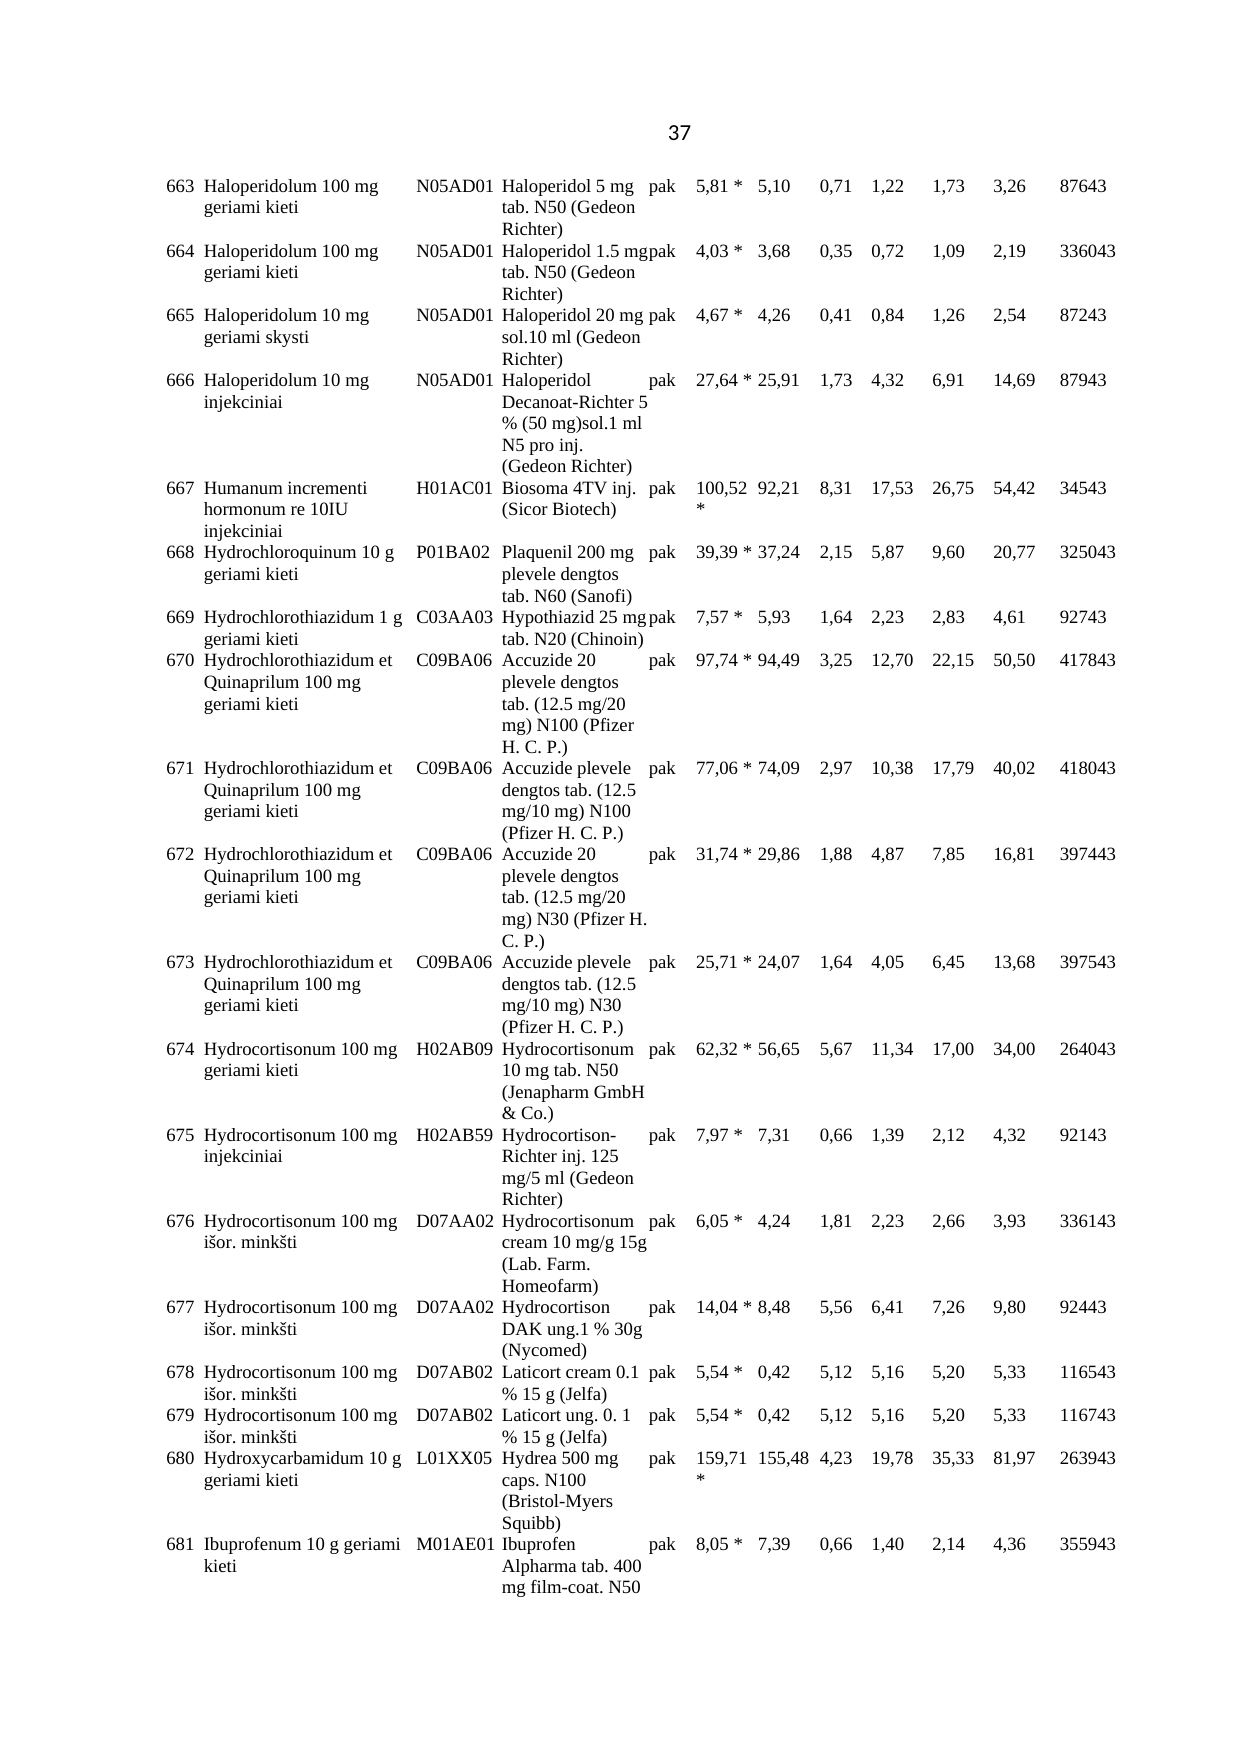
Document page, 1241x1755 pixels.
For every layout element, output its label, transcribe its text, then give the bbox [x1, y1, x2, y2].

table_cell 25,91 [758, 369, 819, 477]
table_cell 2,23 [871, 606, 932, 649]
table_cell 34543 [1060, 477, 1127, 541]
table_cell 155,48 [758, 1447, 819, 1533]
table_cell pak [649, 304, 696, 369]
table_cell 1,81 [820, 1210, 871, 1296]
table_cell Haloperidol 5 mg tab. N50 (Gedeon Richter) [502, 175, 648, 239]
table_cell 97,74 * [696, 649, 758, 757]
table_cell Haloperidol 20 mg sol.10 ml (Gedeon Richter) [502, 304, 648, 369]
table_cell 5,20 [932, 1361, 993, 1404]
table_cell 264043 [1060, 1038, 1127, 1124]
table_cell 92743 [1060, 606, 1127, 649]
table_cell 1,64 [820, 951, 871, 1037]
table_cell 5,93 [758, 606, 819, 649]
table_cell 81,97 [993, 1447, 1059, 1533]
table_cell 11,34 [871, 1038, 932, 1124]
table_cell 397543 [1060, 951, 1127, 1037]
table_cell Hydrochlorothiazidum et Quinaprilum 100 mg geriami kieti [204, 649, 416, 757]
table_cell 22,15 [932, 649, 993, 757]
table_cell Humanum incrementi hormonum re 10IU injekciniai [204, 477, 416, 541]
table_cell 668 [166, 541, 203, 606]
table_cell Hydrochlorothiazidum et Quinaprilum 100 mg geriami kieti [204, 757, 416, 843]
table_cell C09BA06 [416, 951, 502, 1037]
table_cell 2,66 [932, 1210, 993, 1296]
table_cell 355943 [1060, 1533, 1127, 1598]
table_cell C09BA06 [416, 757, 502, 843]
table_cell Accuzide plevele dengtos tab. (12.5 mg/10 mg) N100 (Pfizer H. C. P.) [502, 757, 648, 843]
table_cell 3,26 [993, 175, 1059, 239]
table_cell 6,91 [932, 369, 993, 477]
table_cell 9,80 [993, 1296, 1059, 1361]
table_cell 87243 [1060, 304, 1127, 369]
table_cell 679 [166, 1404, 203, 1447]
table_cell 336043 [1060, 240, 1127, 304]
table_cell 0,66 [820, 1533, 871, 1598]
table_cell pak [649, 1124, 696, 1210]
table_cell 680 [166, 1447, 203, 1533]
table_cell 263943 [1060, 1447, 1127, 1533]
table_cell 675 [166, 1124, 203, 1210]
table_cell 4,67 * [696, 304, 758, 369]
table_cell 116543 [1060, 1361, 1127, 1404]
table_cell Ibuprofen Alpharma tab. 400 mg film-coat. N50 [502, 1533, 648, 1598]
table_cell pak [649, 1296, 696, 1361]
table_cell 4,61 [993, 606, 1059, 649]
table_cell 77,06 * [696, 757, 758, 843]
table_cell 5,54 * [696, 1404, 758, 1447]
table_cell 6,05 * [696, 1210, 758, 1296]
table_cell N05AD01 [416, 175, 502, 239]
table_cell 0,41 [820, 304, 871, 369]
table_cell Laticort ung. 0. 1 % 15 g (Jelfa) [502, 1404, 648, 1447]
table_cell Hydrocortisonum 100 mg injekciniai [204, 1124, 416, 1210]
table_cell 681 [166, 1533, 203, 1598]
table_cell Hydrocortisonum 100 mg išor. minkšti [204, 1296, 416, 1361]
table_cell 94,49 [758, 649, 819, 757]
table_cell 92,21 [758, 477, 819, 541]
table_cell 664 [166, 240, 203, 304]
table_cell 5,20 [932, 1404, 993, 1447]
table_cell Haloperidolum 10 mg geriami skysti [204, 304, 416, 369]
table_cell 0,84 [871, 304, 932, 369]
table_cell 4,26 [758, 304, 819, 369]
table_cell 1,73 [820, 369, 871, 477]
table_cell 4,23 [820, 1447, 871, 1533]
table_cell 665 [166, 304, 203, 369]
table_cell 8,05 * [696, 1533, 758, 1598]
table_cell 670 [166, 649, 203, 757]
table_cell 24,07 [758, 951, 819, 1037]
table_cell Accuzide 20 plevele dengtos tab. (12.5 mg/20 mg) N100 (Pfizer H. C. P.) [502, 649, 648, 757]
table_cell 74,09 [758, 757, 819, 843]
table_cell 7,39 [758, 1533, 819, 1598]
table_cell 50,50 [993, 649, 1059, 757]
table_cell 35,33 [932, 1447, 993, 1533]
table_cell pak [649, 369, 696, 477]
table_cell 4,03 * [696, 240, 758, 304]
table_cell pak [649, 175, 696, 239]
table_cell Hydrocortisonum 10 mg tab. N50 (Jenapharm GmbH & Co.) [502, 1038, 648, 1124]
table_cell 1,09 [932, 240, 993, 304]
table_cell M01AE01 [416, 1533, 502, 1598]
table_cell 5,54 * [696, 1361, 758, 1404]
table_cell 37,24 [758, 541, 819, 606]
table_cell 2,54 [993, 304, 1059, 369]
table_cell 116743 [1060, 1404, 1127, 1447]
table_cell 673 [166, 951, 203, 1037]
table_cell 0,42 [758, 1404, 819, 1447]
table_cell 1,64 [820, 606, 871, 649]
table_cell 17,79 [932, 757, 993, 843]
table_cell 5,67 [820, 1038, 871, 1124]
table_cell 87943 [1060, 369, 1127, 477]
table_cell 14,04 * [696, 1296, 758, 1361]
table_cell 8,31 [820, 477, 871, 541]
table_cell 667 [166, 477, 203, 541]
table_cell 1,39 [871, 1124, 932, 1210]
table_cell 4,32 [993, 1124, 1059, 1210]
table_cell 1,22 [871, 175, 932, 239]
table_cell 62,32 * [696, 1038, 758, 1124]
table_cell Ibuprofenum 10 g geriami kieti [204, 1533, 416, 1598]
table_cell Haloperidolum 10 mg injekciniai [204, 369, 416, 477]
table_cell 5,87 [871, 541, 932, 606]
table_cell Haloperidolum 100 mg geriami kieti [204, 240, 416, 304]
table_cell Hydrocortisonum 100 mg išor. minkšti [204, 1210, 416, 1296]
table_cell H02AB09 [416, 1038, 502, 1124]
table_cell pak [649, 1210, 696, 1296]
table_cell Accuzide 20 plevele dengtos tab. (12.5 mg/20 mg) N30 (Pfizer H. C. P.) [502, 843, 648, 951]
table_cell 4,32 [871, 369, 932, 477]
table_cell 17,00 [932, 1038, 993, 1124]
table_cell C03AA03 [416, 606, 502, 649]
table_cell 2,83 [932, 606, 993, 649]
table_cell 5,12 [820, 1404, 871, 1447]
table_cell 4,24 [758, 1210, 819, 1296]
table_cell D07AA02 [416, 1210, 502, 1296]
table_cell D07AB02 [416, 1404, 502, 1447]
table_cell pak [649, 1533, 696, 1598]
table_cell 159,71 * [696, 1447, 758, 1533]
table_cell 7,31 [758, 1124, 819, 1210]
table_cell 666 [166, 369, 203, 477]
table_cell 676 [166, 1210, 203, 1296]
table_cell 4,05 [871, 951, 932, 1037]
table_cell 8,48 [758, 1296, 819, 1361]
table_cell Plaquenil 200 mg plevele dengtos tab. N60 (Sanofi) [502, 541, 648, 606]
table_cell Hypothiazid 25 mg tab. N20 (Chinoin) [502, 606, 648, 649]
table_cell Hydrocortisonum 100 mg geriami kieti [204, 1038, 416, 1124]
table_cell 4,36 [993, 1533, 1059, 1598]
table_cell 34,00 [993, 1038, 1059, 1124]
table_cell 6,45 [932, 951, 993, 1037]
table_cell 3,93 [993, 1210, 1059, 1296]
table_cell 5,33 [993, 1361, 1059, 1404]
table_cell 1,26 [932, 304, 993, 369]
table_cell Haloperidolum 100 mg geriami kieti [204, 175, 416, 239]
table_cell 7,97 * [696, 1124, 758, 1210]
table_cell 0,35 [820, 240, 871, 304]
table_cell N05AD01 [416, 240, 502, 304]
table_cell pak [649, 606, 696, 649]
table_cell Haloperidol Decanoat-Richter 5 % (50 mg)sol.1 ml N5 pro inj. (Gedeon Richter) [502, 369, 648, 477]
table_cell 1,73 [932, 175, 993, 239]
table_cell pak [649, 757, 696, 843]
table_cell 25,71 * [696, 951, 758, 1037]
table_cell 26,75 [932, 477, 993, 541]
table_cell 12,70 [871, 649, 932, 757]
table_cell 92443 [1060, 1296, 1127, 1361]
table_cell 5,33 [993, 1404, 1059, 1447]
table_cell 13,68 [993, 951, 1059, 1037]
table_cell 6,41 [871, 1296, 932, 1361]
table_cell 31,74 * [696, 843, 758, 951]
table_cell C09BA06 [416, 649, 502, 757]
table_cell 2,23 [871, 1210, 932, 1296]
table_cell pak [649, 649, 696, 757]
table_cell N05AD01 [416, 304, 502, 369]
table_cell Hydrocortisonum 100 mg išor. minkšti [204, 1404, 416, 1447]
table_cell 671 [166, 757, 203, 843]
table_cell 27,64 * [696, 369, 758, 477]
table_cell 5,12 [820, 1361, 871, 1404]
table_cell Hydrea 500 mg caps. N100 (Bristol-Myers Squibb) [502, 1447, 648, 1533]
table_cell 4,87 [871, 843, 932, 951]
table_cell 5,81 * [696, 175, 758, 239]
table_cell 669 [166, 606, 203, 649]
table_cell 672 [166, 843, 203, 951]
table_cell L01XX05 [416, 1447, 502, 1533]
table_cell 397443 [1060, 843, 1127, 951]
table_cell 677 [166, 1296, 203, 1361]
table_cell 9,60 [932, 541, 993, 606]
table_cell Hydroxycarbamidum 10 g geriami kieti [204, 1447, 416, 1533]
table_cell 674 [166, 1038, 203, 1124]
table_cell 417843 [1060, 649, 1127, 757]
table_cell 5,10 [758, 175, 819, 239]
table_cell 7,85 [932, 843, 993, 951]
table_cell Hydrocortison DAK ung.1 % 30g (Nycomed) [502, 1296, 648, 1361]
table_cell pak [649, 240, 696, 304]
table_cell 3,68 [758, 240, 819, 304]
table_cell D07AA02 [416, 1296, 502, 1361]
table_cell N05AD01 [416, 369, 502, 477]
table_cell pak [649, 1038, 696, 1124]
table_cell 20,77 [993, 541, 1059, 606]
table_cell D07AB02 [416, 1361, 502, 1404]
table_cell 0,42 [758, 1361, 819, 1404]
table_cell 2,97 [820, 757, 871, 843]
table_cell 325043 [1060, 541, 1127, 606]
table_cell 418043 [1060, 757, 1127, 843]
table_cell Biosoma 4TV inj. (Sicor Biotech) [502, 477, 648, 541]
table_cell pak [649, 1404, 696, 1447]
table_cell 1,40 [871, 1533, 932, 1598]
table_cell 0,66 [820, 1124, 871, 1210]
table_cell 5,16 [871, 1361, 932, 1404]
table_cell 100,52 * [696, 477, 758, 541]
table_cell 10,38 [871, 757, 932, 843]
table_cell 7,26 [932, 1296, 993, 1361]
table_cell pak [649, 951, 696, 1037]
table_cell Hydrocortisonum cream 10 mg/g 15g (Lab. Farm. Homeofarm) [502, 1210, 648, 1296]
table_cell 39,39 * [696, 541, 758, 606]
table_cell pak [649, 843, 696, 951]
table_cell 40,02 [993, 757, 1059, 843]
table_cell 56,65 [758, 1038, 819, 1124]
table_cell 54,42 [993, 477, 1059, 541]
table_cell 3,25 [820, 649, 871, 757]
table_cell 16,81 [993, 843, 1059, 951]
table_cell pak [649, 477, 696, 541]
table_cell 29,86 [758, 843, 819, 951]
table_cell P01BA02 [416, 541, 502, 606]
table_cell Hydrocortisonum 100 mg išor. minkšti [204, 1361, 416, 1404]
table_cell 678 [166, 1361, 203, 1404]
table_cell 0,71 [820, 175, 871, 239]
table_cell pak [649, 541, 696, 606]
table_cell 5,56 [820, 1296, 871, 1361]
table_cell 19,78 [871, 1447, 932, 1533]
table_cell 17,53 [871, 477, 932, 541]
table_cell C09BA06 [416, 843, 502, 951]
table_cell 14,69 [993, 369, 1059, 477]
table_cell pak [649, 1447, 696, 1533]
table_cell 5,16 [871, 1404, 932, 1447]
table_cell 2,12 [932, 1124, 993, 1210]
table_cell 2,19 [993, 240, 1059, 304]
table_cell Laticort cream 0.1 % 15 g (Jelfa) [502, 1361, 648, 1404]
table_cell Hydrochlorothiazidum 1 g geriami kieti [204, 606, 416, 649]
table_cell 663 [166, 175, 203, 239]
table_cell Hydrochlorothiazidum et Quinaprilum 100 mg geriami kieti [204, 843, 416, 951]
table_cell Hydrochloroquinum 10 g geriami kieti [204, 541, 416, 606]
table_cell 336143 [1060, 1210, 1127, 1296]
table_cell H01AC01 [416, 477, 502, 541]
table_cell H02AB59 [416, 1124, 502, 1210]
table_cell Haloperidol 1.5 mg tab. N50 (Gedeon Richter) [502, 240, 648, 304]
table_cell pak [649, 1361, 696, 1404]
table_cell 0,72 [871, 240, 932, 304]
table_cell Hydrocortison- Richter inj. 125 mg/5 ml (Gedeon Richter) [502, 1124, 648, 1210]
table_cell 2,14 [932, 1533, 993, 1598]
table_cell 1,88 [820, 843, 871, 951]
table_cell Hydrochlorothiazidum et Quinaprilum 100 mg geriami kieti [204, 951, 416, 1037]
table_cell 7,57 * [696, 606, 758, 649]
table_cell Accuzide plevele dengtos tab. (12.5 mg/10 mg) N30 (Pfizer H. C. P.) [502, 951, 648, 1037]
table_cell 92143 [1060, 1124, 1127, 1210]
table_cell 2,15 [820, 541, 871, 606]
table_cell 87643 [1060, 175, 1127, 239]
